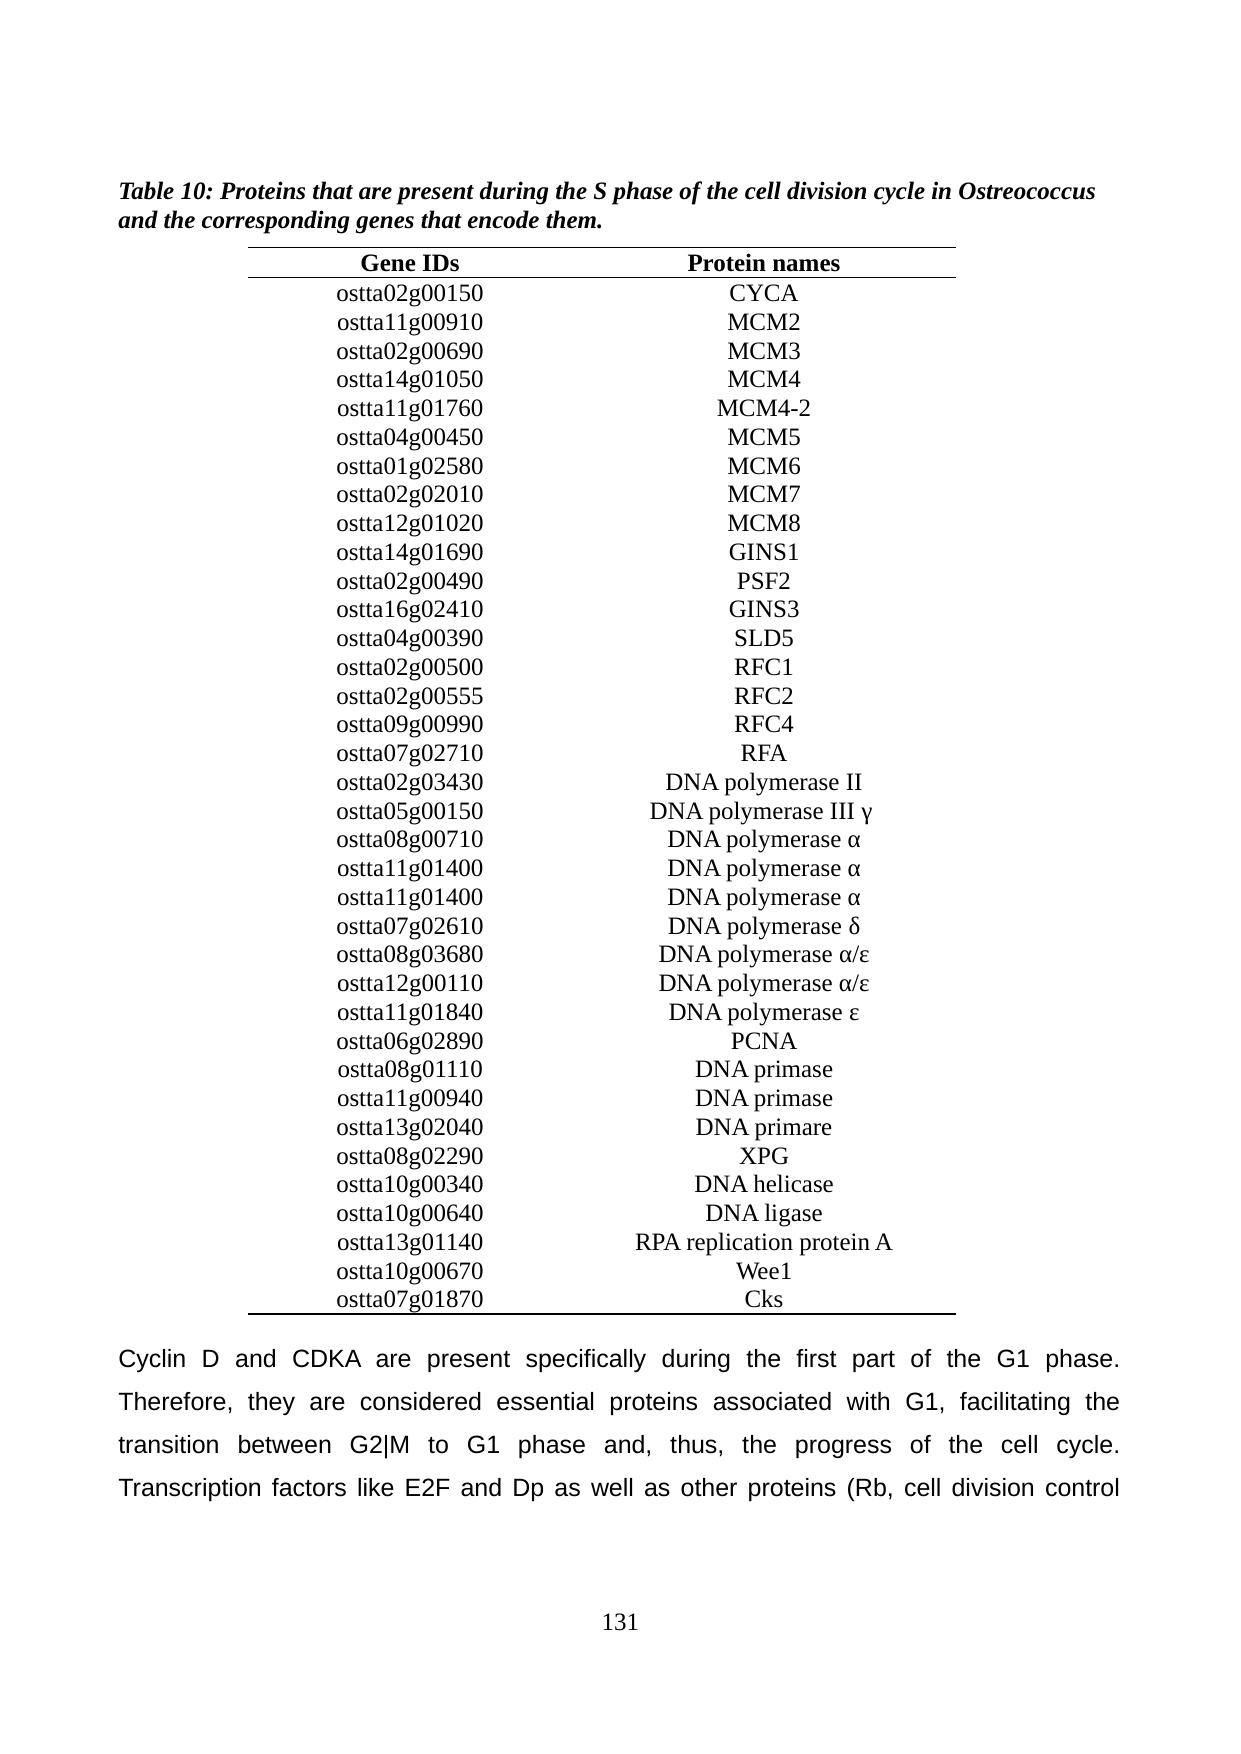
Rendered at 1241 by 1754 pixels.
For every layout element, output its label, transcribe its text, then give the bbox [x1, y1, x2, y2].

table_cell ostta11g01400 [248, 882, 572, 911]
table_cell MCM7 [572, 480, 956, 508]
table_cell ostta02g00555 [248, 681, 572, 709]
table_cell MCM4 [572, 365, 956, 393]
table_cell Cks [572, 1285, 956, 1313]
table_cell ostta10g00670 [248, 1256, 572, 1284]
table_cell ostta08g00710 [248, 825, 572, 853]
table_cell ostta04g00450 [248, 422, 572, 451]
table_cell PCNA [572, 1026, 956, 1054]
table_cell ostta07g02710 [248, 738, 572, 767]
table_cell DNA polymerase ε [572, 997, 956, 1026]
table_cell ostta09g00990 [248, 710, 572, 738]
table_cell DNA polymerase δ [572, 911, 956, 939]
table_cell RPA replication protein A [572, 1227, 956, 1256]
table_cell ostta11g01400 [248, 853, 572, 882]
table_cell MCM4-2 [572, 393, 956, 422]
table_cell DNA polymerase III γ [572, 796, 956, 824]
table_cell ostta05g00150 [248, 796, 572, 824]
table_header Protein names [572, 248, 956, 277]
table_cell DNA polymerase α [572, 853, 956, 882]
table_cell RFC2 [572, 681, 956, 709]
table_cell ostta10g00640 [248, 1198, 572, 1227]
text Table 10: Proteins that are present during the S phase of the cell division cycle in Ostreococcus and the corresponding genes that encode them. [118, 176, 1122, 234]
table_cell SLD5 [572, 623, 956, 652]
table_cell MCM6 [572, 451, 956, 479]
table_cell DNA helicase [572, 1170, 956, 1198]
table_cell DNA primase [572, 1083, 956, 1112]
table_cell ostta11g01840 [248, 997, 572, 1026]
table_cell ostta02g00150 [248, 278, 572, 307]
table_cell RFC4 [572, 710, 956, 738]
table_cell DNA polymerase α/ε [572, 968, 956, 997]
table_cell ostta08g03680 [248, 940, 572, 968]
table_cell DNA polymerase α/ε [572, 940, 956, 968]
table_cell ostta14g01050 [248, 365, 572, 393]
table_cell MCM2 [572, 307, 956, 336]
table_cell GINS1 [572, 537, 956, 566]
table_cell DNA polymerase α [572, 825, 956, 853]
table_cell ostta16g02410 [248, 595, 572, 623]
table_cell ostta02g00490 [248, 566, 572, 594]
table_cell ostta07g02610 [248, 911, 572, 939]
table_cell MCM5 [572, 422, 956, 451]
table_cell ostta08g02290 [248, 1141, 572, 1169]
table_cell ostta02g00690 [248, 336, 572, 364]
table_cell ostta01g02580 [248, 451, 572, 479]
text Cyclin D and CDKA are present specifically during the first part of the G1 phase. Therefore, they are considered essential proteins associated with G1, facilitating the transition between G2|M to G1 phase and, thus, the progress of the cell cycle. Transcription factors like E2F and Dp as well as other proteins (Rb, cell division control [118, 1343, 1122, 1502]
table_cell DNA ligase [572, 1198, 956, 1227]
table_cell ostta11g01760 [248, 393, 572, 422]
table_cell GINS3 [572, 595, 956, 623]
table_cell DNA primare [572, 1112, 956, 1141]
table_cell ostta11g00940 [248, 1083, 572, 1112]
table_cell RFA [572, 738, 956, 767]
table_cell MCM8 [572, 508, 956, 537]
table_cell ostta11g00910 [248, 307, 572, 336]
table_cell ostta10g00340 [248, 1170, 572, 1198]
table_cell CYCA [572, 278, 956, 307]
table_cell MCM3 [572, 336, 956, 364]
table_cell ostta12g01020 [248, 508, 572, 537]
table_cell DNA polymerase II [572, 767, 956, 796]
table_cell XPG [572, 1141, 956, 1169]
table_cell Wee1 [572, 1256, 956, 1284]
table_cell DNA primase [572, 1055, 956, 1083]
table_cell ostta13g01140 [248, 1227, 572, 1256]
table_cell ostta07g01870 [248, 1285, 572, 1313]
table_cell ostta02g02010 [248, 480, 572, 508]
table_cell ostta02g03430 [248, 767, 572, 796]
table_cell ostta12g00110 [248, 968, 572, 997]
table_header Gene IDs [248, 248, 572, 277]
table_cell ostta04g00390 [248, 623, 572, 652]
table_cell ostta08g01110 [248, 1055, 572, 1083]
table_cell ostta06g02890 [248, 1026, 572, 1054]
table_cell DNA polymerase α [572, 882, 956, 911]
table_cell ostta13g02040 [248, 1112, 572, 1141]
table_cell ostta02g00500 [248, 652, 572, 681]
table_cell RFC1 [572, 652, 956, 681]
table_cell PSF2 [572, 566, 956, 594]
table_cell ostta14g01690 [248, 537, 572, 566]
